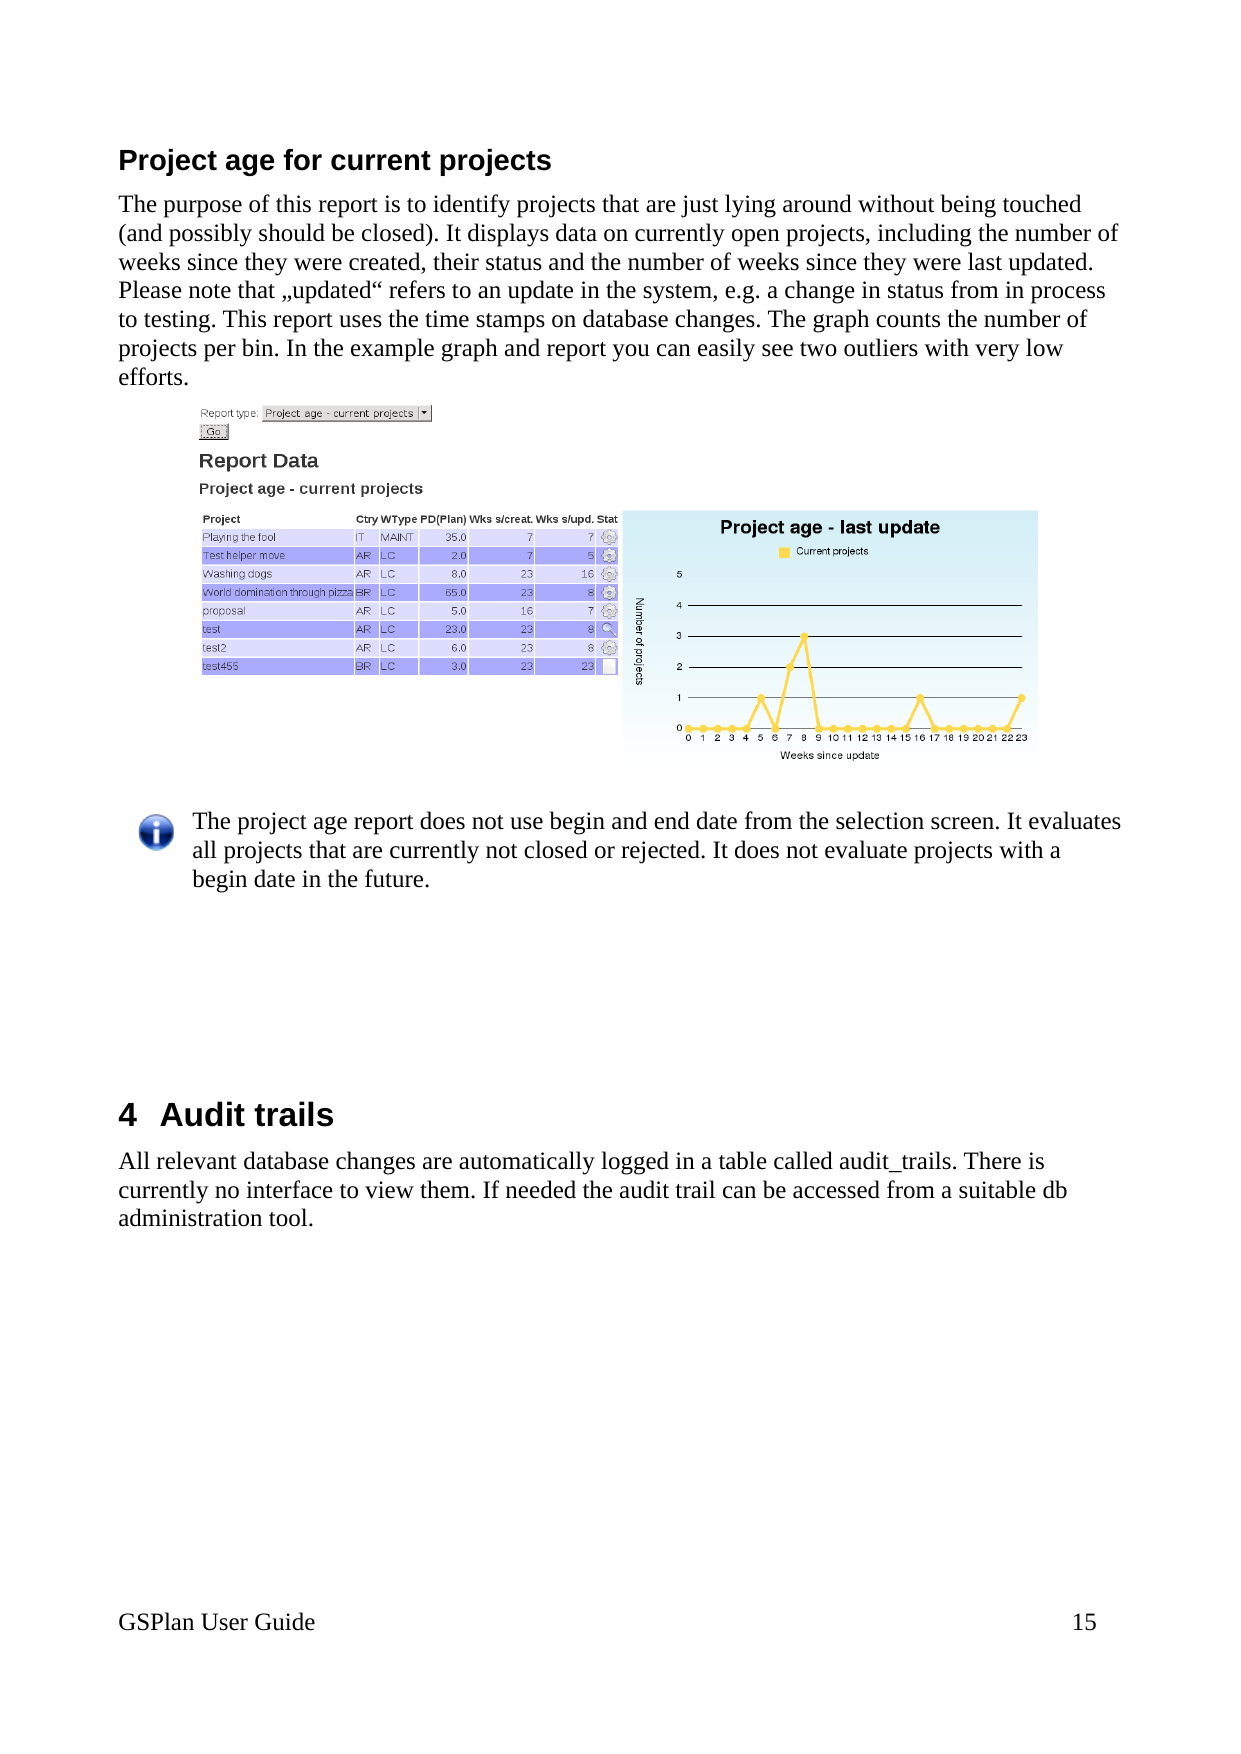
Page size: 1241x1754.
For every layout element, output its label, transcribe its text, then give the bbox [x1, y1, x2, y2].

text All relevant database changes are automatically logged in a table called audit_trails. There is currently no interface to view them. If needed the audit trail can be accessed from a suitable db administration tool. [118, 1146, 1122, 1232]
subtitle Project age for current projects [118, 143, 1122, 177]
text The purpose of this report is to identify projects that are just lying around without being touched (and possibly should be closed). It displays data on currently open projects, including the number of weeks since they were created, their status and the number of weeks since they were last updated. Please note that „updated“ refers to an update in the system, e.g. a change in status from in process to testing. This report uses the time stamps on database changes. The graph counts the number of projects per bin. In the example graph and report you can easily see two outliers with very low efforts. [118, 189, 1122, 390]
subtitle Audit trails [118, 1095, 1122, 1133]
picture [195, 402, 1045, 765]
text The project age report does not use begin and end date from the selection screen. It evaluates all projects that are currently not closed or rejected. It does not evaluate projects with a begin date in the future. [192, 806, 1122, 892]
picture [138, 814, 174, 851]
